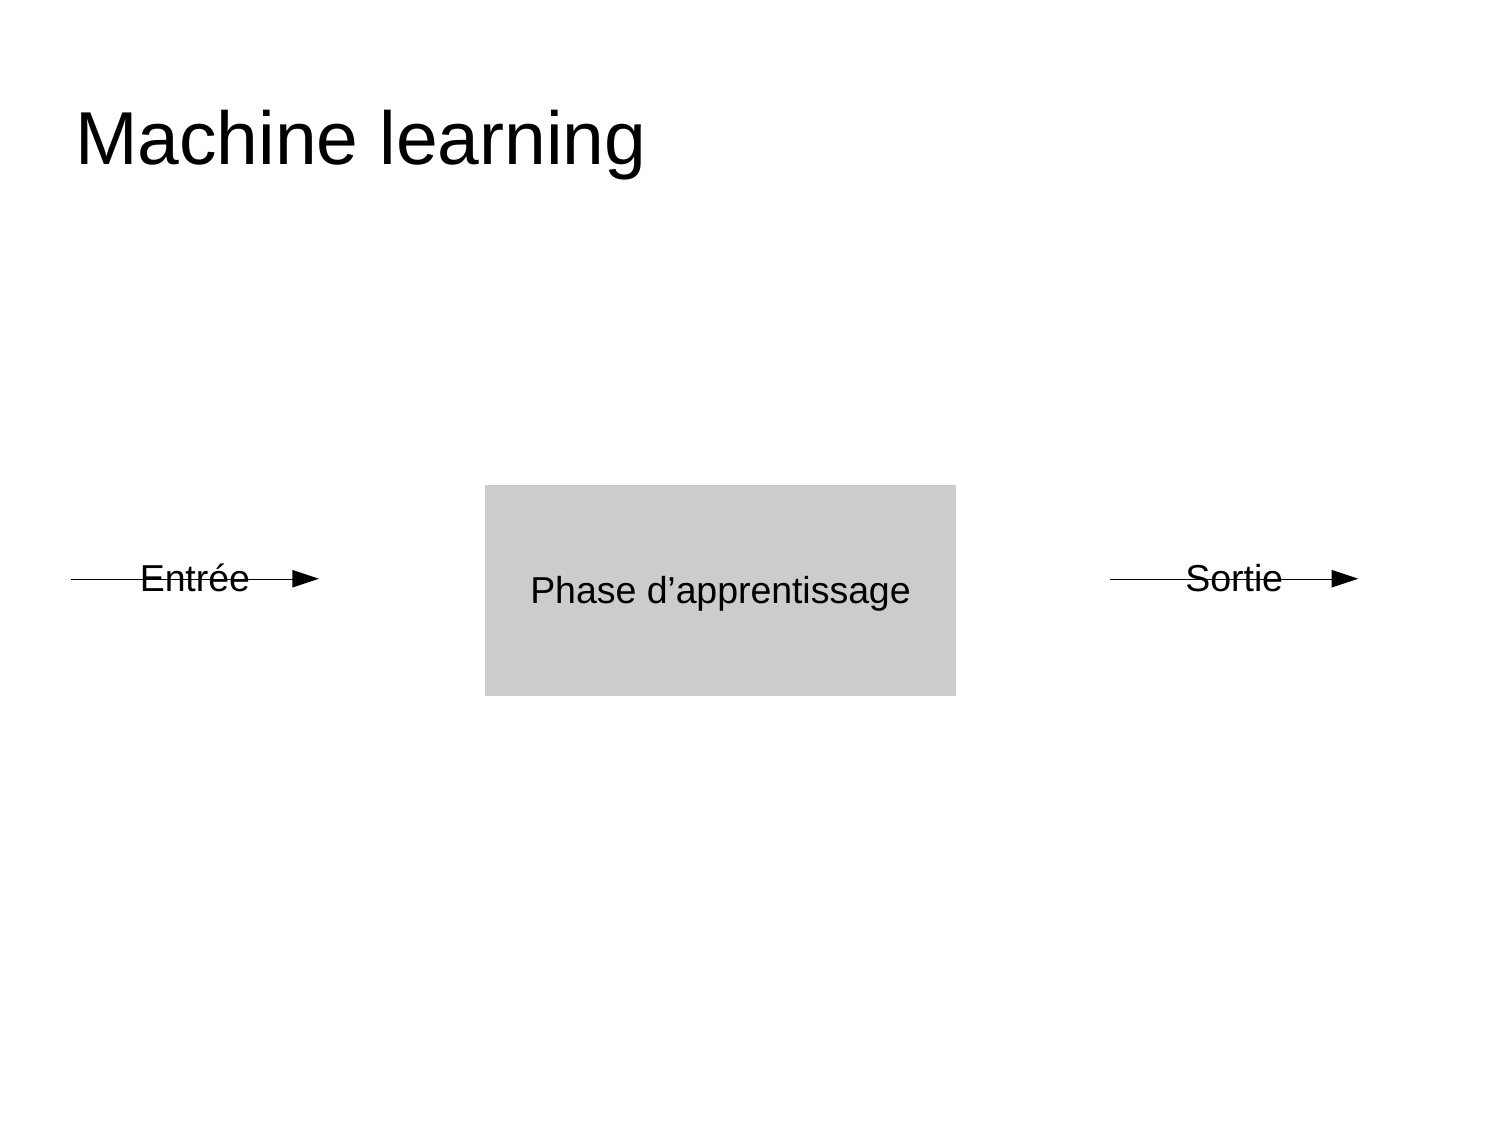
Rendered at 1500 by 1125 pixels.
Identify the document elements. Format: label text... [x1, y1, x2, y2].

text_box Phase d’apprentissage [484, 484, 957, 697]
title Machine learning [75, 45, 1425, 233]
